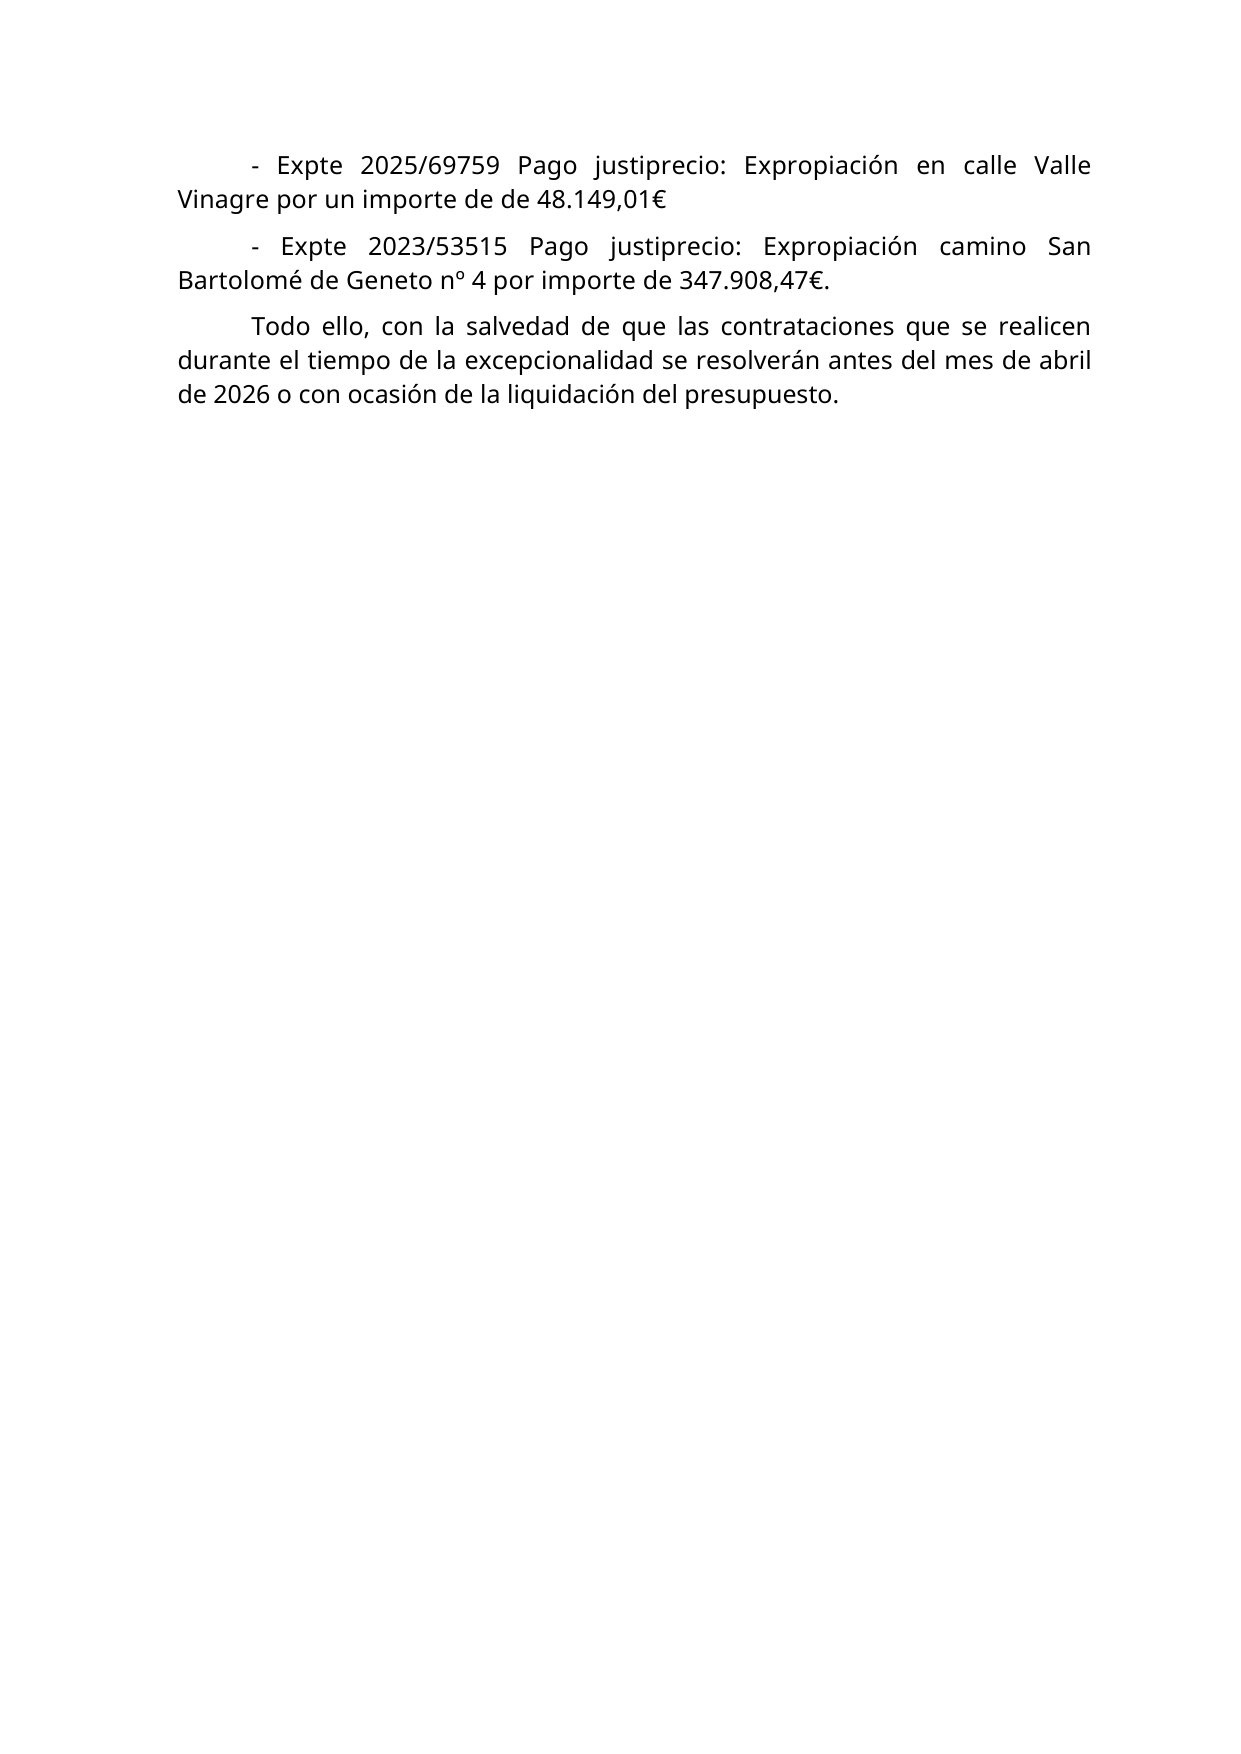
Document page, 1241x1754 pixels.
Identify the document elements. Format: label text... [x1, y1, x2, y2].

text Todo ello, con la salvedad de que las contrataciones que se realicen durante el tiempo de la excepcionalidad se resolverán antes del mes de abril de 2026 o con ocasión de la liquidación del presupuesto. [177, 309, 1093, 411]
text - Expte 2025/69759 Pago justiprecio: Expropiación en calle Valle Vinagre por un importe de de 48.149,01€ [177, 148, 1093, 216]
text - Expte 2023/53515 Pago justiprecio: Expropiación camino San Bartolomé de Geneto nº 4 por importe de 347.908,47€. [177, 228, 1093, 296]
